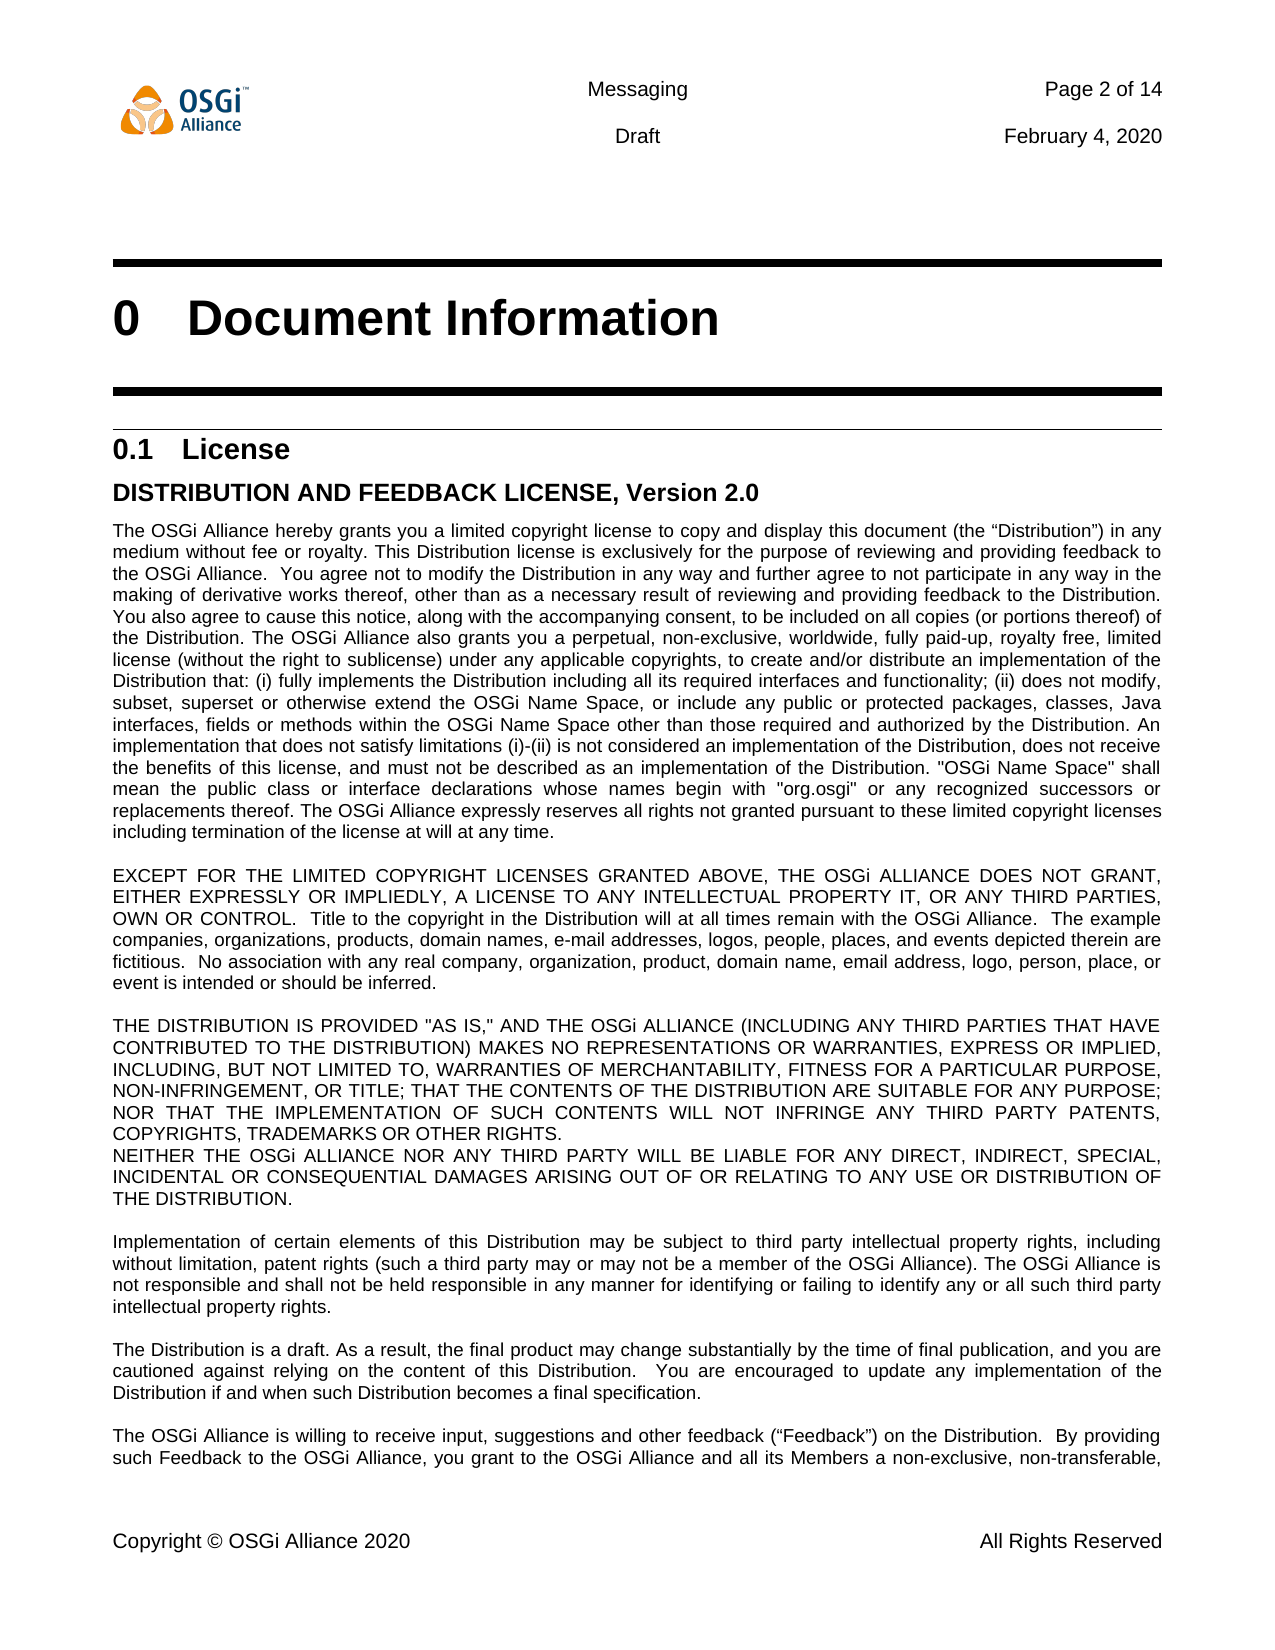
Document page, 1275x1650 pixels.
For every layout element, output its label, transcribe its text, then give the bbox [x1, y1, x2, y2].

text THE DISTRIBUTION IS PROVIDED "AS IS," AND THE OSGi ALLIANCE (INCLUDING ANY THIRD PARTIES THAT HAVE CONTRIBUTED TO THE DISTRIBUTION) MAKES NO REPRESENTATIONS OR WARRANTIES, EXPRESS OR IMPLIED, INCLUDING, BUT NOT LIMITED TO, WARRANTIES OF MERCHANTABILITY, FITNESS FOR A PARTICULAR PURPOSE, NON-INFRINGEMENT, OR TITLE; THAT THE CONTENTS OF THE DISTRIBUTION ARE SUITABLE FOR ANY PURPOSE; NOR THAT THE IMPLEMENTATION OF SUCH CONTENTS WILL NOT INFRINGE ANY THIRD PARTY PATENTS, COPYRIGHTS, TRADEMARKS OR OTHER RIGHTS. [112, 1015, 1162, 1145]
picture [113, 78, 257, 142]
text The OSGi Alliance is willing to receive input, suggestions and other feedback (“Feedback”) on the Distribution. By providing such Feedback to the OSGi Alliance, you grant to the OSGi Alliance and all its Members a non-exclusive, non-transferable, [112, 1425, 1162, 1468]
subtitle Document Information [112, 260, 1162, 396]
subtitle License [112, 430, 1162, 466]
text DISTRIBUTION AND FEEDBACK LICENSE, Version 2.0 [112, 478, 1162, 507]
text NEITHER THE OSGi ALLIANCE NOR ANY THIRD PARTY WILL BE LIABLE FOR ANY DIRECT, INDIRECT, SPECIAL, INCIDENTAL OR CONSEQUENTIAL DAMAGES ARISING OUT OF OR RELATING TO ANY USE OR DISTRIBUTION OF THE DISTRIBUTION. [112, 1145, 1162, 1209]
text The OSGi Alliance hereby grants you a limited copyright license to copy and display this document (the “Distribution”) in any medium without fee or royalty. This Distribution license is exclusively for the purpose of reviewing and providing feedback to the OSGi Alliance. You agree not to modify the Distribution in any way and further agree to not participate in any way in the making of derivative works thereof, other than as a necessary result of reviewing and providing feedback to the Distribution. You also agree to cause this notice, along with the accompanying consent, to be included on all copies (or portions thereof) of the Distribution. The OSGi Alliance also grants you a perpetual, non-exclusive, worldwide, fully paid-up, royalty free, limited license (without the right to sublicense) under any applicable copyrights, to create and/or distribute an implementation of the Distribution that: (i) fully implements the Distribution including all its required interfaces and functionality; (ii) does not modify, subset, superset or otherwise extend the OSGi Name Space, or include any public or protected packages, classes, Java interfaces, fields or methods within the OSGi Name Space other than those required and authorized by the Distribution. An implementation that does not satisfy limitations (i)-(ii) is not considered an implementation of the Distribution, does not receive the benefits of this license, and must not be described as an implementation of the Distribution. "OSGi Name Space" shall mean the public class or interface declarations whose names begin with "org.osgi" or any recognized successors or replacements thereof. The OSGi Alliance expressly reserves all rights not granted pursuant to these limited copyright licenses including termination of the license at will at any time. [112, 519, 1162, 843]
text Implementation of certain elements of this Distribution may be subject to third party intellectual property rights, including without limitation, patent rights (such a third party may or may not be a member of the OSGi Alliance). The OSGi Alliance is not responsible and shall not be held responsible in any manner for identifying or failing to identify any or all such third party intellectual property rights. [112, 1231, 1162, 1317]
text The Distribution is a draft. As a result, the final product may change substantially by the time of final publication, and you are cautioned against relying on the content of this Distribution. You are encouraged to update any implementation of the Distribution if and when such Distribution becomes a final specification. [112, 1339, 1162, 1403]
text EXCEPT FOR THE LIMITED COPYRIGHT LICENSES GRANTED ABOVE, THE OSGi ALLIANCE DOES NOT GRANT, EITHER EXPRESSLY OR IMPLIEDLY, A LICENSE TO ANY INTELLECTUAL PROPERTY IT, OR ANY THIRD PARTIES, OWN OR CONTROL. Title to the copyright in the Distribution will at all times remain with the OSGi Alliance. The example companies, organizations, products, domain names, e-mail addresses, logos, people, places, and events depicted therein are fictitious. No association with any real company, organization, product, domain name, email address, logo, person, place, or event is intended or should be inferred. [112, 864, 1162, 994]
